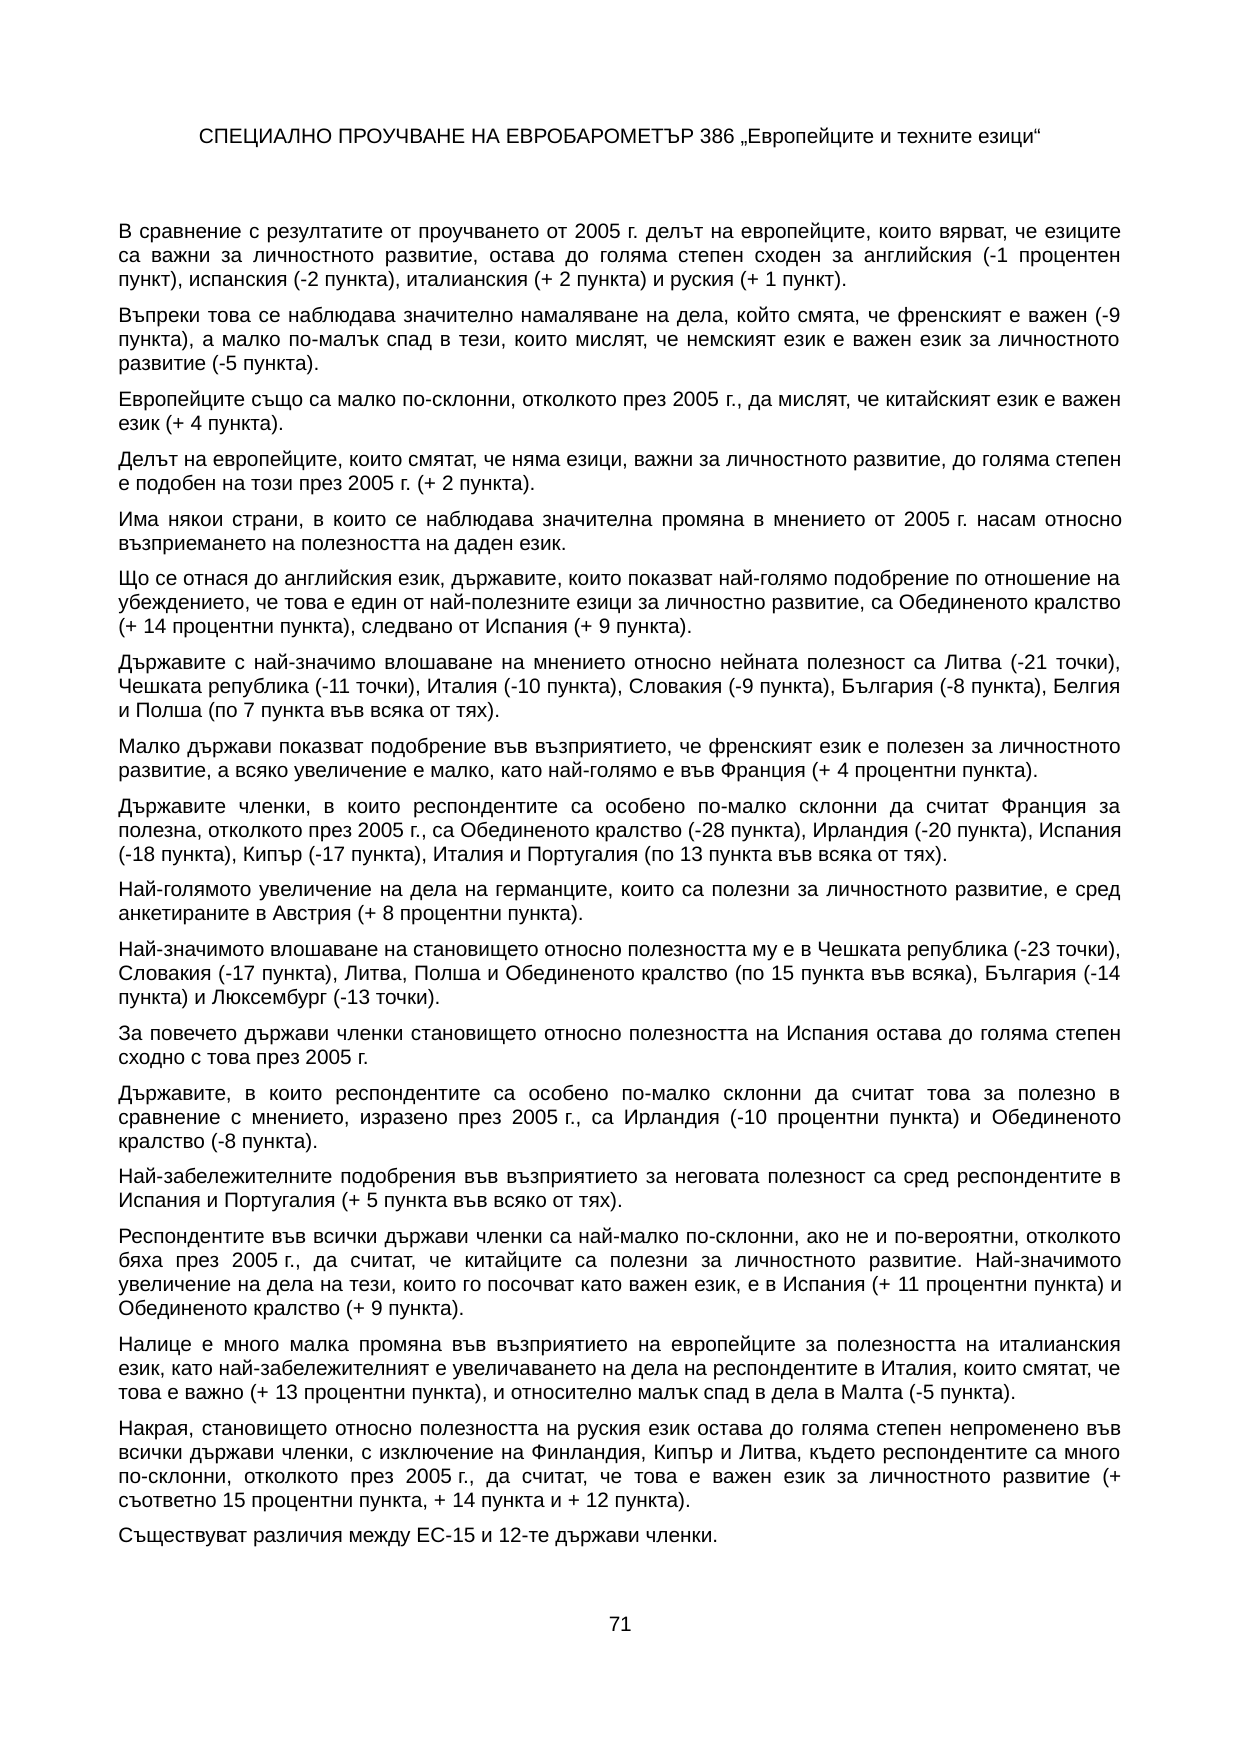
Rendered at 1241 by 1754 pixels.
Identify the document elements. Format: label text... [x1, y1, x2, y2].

text За повечето държави членки становището относно полезността на Испания остава до голяма степен сходно с това през 2005 г. [118, 1021, 1122, 1069]
text Респондентите във всички държави членки са най-малко по-склонни, ако не и по-вероятни, отколкото бяха през 2005 г., да считат, че китайците са полезни за личностното развитие. Най-значимото увеличение на дела на тези, които го посочват като важен език, е в Испания (+ 11 процентни пункта) и Обединеното кралство (+ 9 пункта). [118, 1224, 1122, 1320]
text Държавите членки, в които респондентите са особено по-малко склонни да считат Франция за полезна, отколкото през 2005 г., са Обединеното кралство (-28 пункта), Ирландия (-20 пункта), Испания (-18 пункта), Кипър (-17 пункта), Италия и Португалия (по 13 пункта във всяка от тях). [118, 793, 1122, 865]
text Най-значимото влошаване на становището относно полезността му е в Чешката република (-23 точки), Словакия (-17 пункта), Литва, Полша и Обединеното кралство (по 15 пункта във всяка), България (-14 пункта) и Люксембург (-13 точки). [118, 937, 1122, 1009]
text Налице е много малка промяна във възприятието на европейците за полезността на италианския език, като най-забележителният е увеличаването на дела на респондентите в Италия, които смятат, че това е важно (+ 13 процентни пункта), и относително малък спад в дела в Малта (-5 пункта). [118, 1332, 1122, 1404]
text Малко държави показват подобрение във възприятието, че френският език е полезен за личностното развитие, а всяко увеличение е малко, като най-голямо е във Франция (+ 4 процентни пункта). [118, 734, 1122, 782]
text Държавите, в които респондентите са особено по-малко склонни да считат това за полезно в сравнение с мнението, изразено през 2005 г., са Ирландия (-10 процентни пункта) и Обединеното кралство (-8 пункта). [118, 1081, 1122, 1152]
text Накрая, становището относно полезността на руския език остава до голяма степен непроменено във всички държави членки, с изключение на Финландия, Кипър и Литва, където респондентите са много по-склонни, отколкото през 2005 г., да считат, че това е важен език за личностното развитие (+ съответно 15 процентни пункта, + 14 пункта и + 12 пункта). [118, 1416, 1122, 1511]
text Въпреки това се наблюдава значително намаляване на дела, който смята, че френският е важен (-9 пункта), а малко по-малък спад в тези, които мислят, че немският език е важен език за личностното развитие (-5 пункта). [118, 303, 1122, 375]
text Най-голямото увеличение на дела на германците, които са полезни за личностното развитие, е сред анкетираните в Австрия (+ 8 процентни пункта). [118, 877, 1122, 925]
text Има някои страни, в които се наблюдава значителна промяна в мнението от 2005 г. насам относно възприемането на полезността на даден език. [118, 506, 1122, 554]
text Най-забележителните подобрения във възприятието за неговата полезност са сред респондентите в Испания и Португалия (+ 5 пункта във всяко от тях). [118, 1164, 1122, 1212]
text Европейците също са малко по-склонни, отколкото през 2005 г., да мислят, че китайският език е важен език (+ 4 пункта). [118, 387, 1122, 435]
text Делът на европейците, които смятат, че няма езици, важни за личностното развитие, до голяма степен е подобен на този през 2005 г. (+ 2 пункта). [118, 447, 1122, 494]
text Що се отнася до английския език, държавите, които показват най-голямо подобрение по отношение на убеждението, че това е един от най-полезните езици за личностно развитие, са Обединеното кралство (+ 14 процентни пункта), следвано от Испания (+ 9 пункта). [118, 566, 1122, 638]
text В сравнение с резултатите от проучването от 2005 г. делът на европейците, които вярват, че езиците са важни за личностното развитие, остава до голяма степен сходен за английския (-1 процентен пункт), испанския (-2 пункта), италианския (+ 2 пункта) и руския (+ 1 пункт). [118, 219, 1122, 291]
text Държавите с най-значимо влошаване на мнението относно нейната полезност са Литва (-21 точки), Чешката република (-11 точки), Италия (-10 пункта), Словакия (-9 пункта), България (-8 пункта), Белгия и Полша (по 7 пункта във всяка от тях). [118, 650, 1122, 722]
text Съществуват различия между ЕС-15 и 12-те държави членки. [118, 1523, 1122, 1547]
